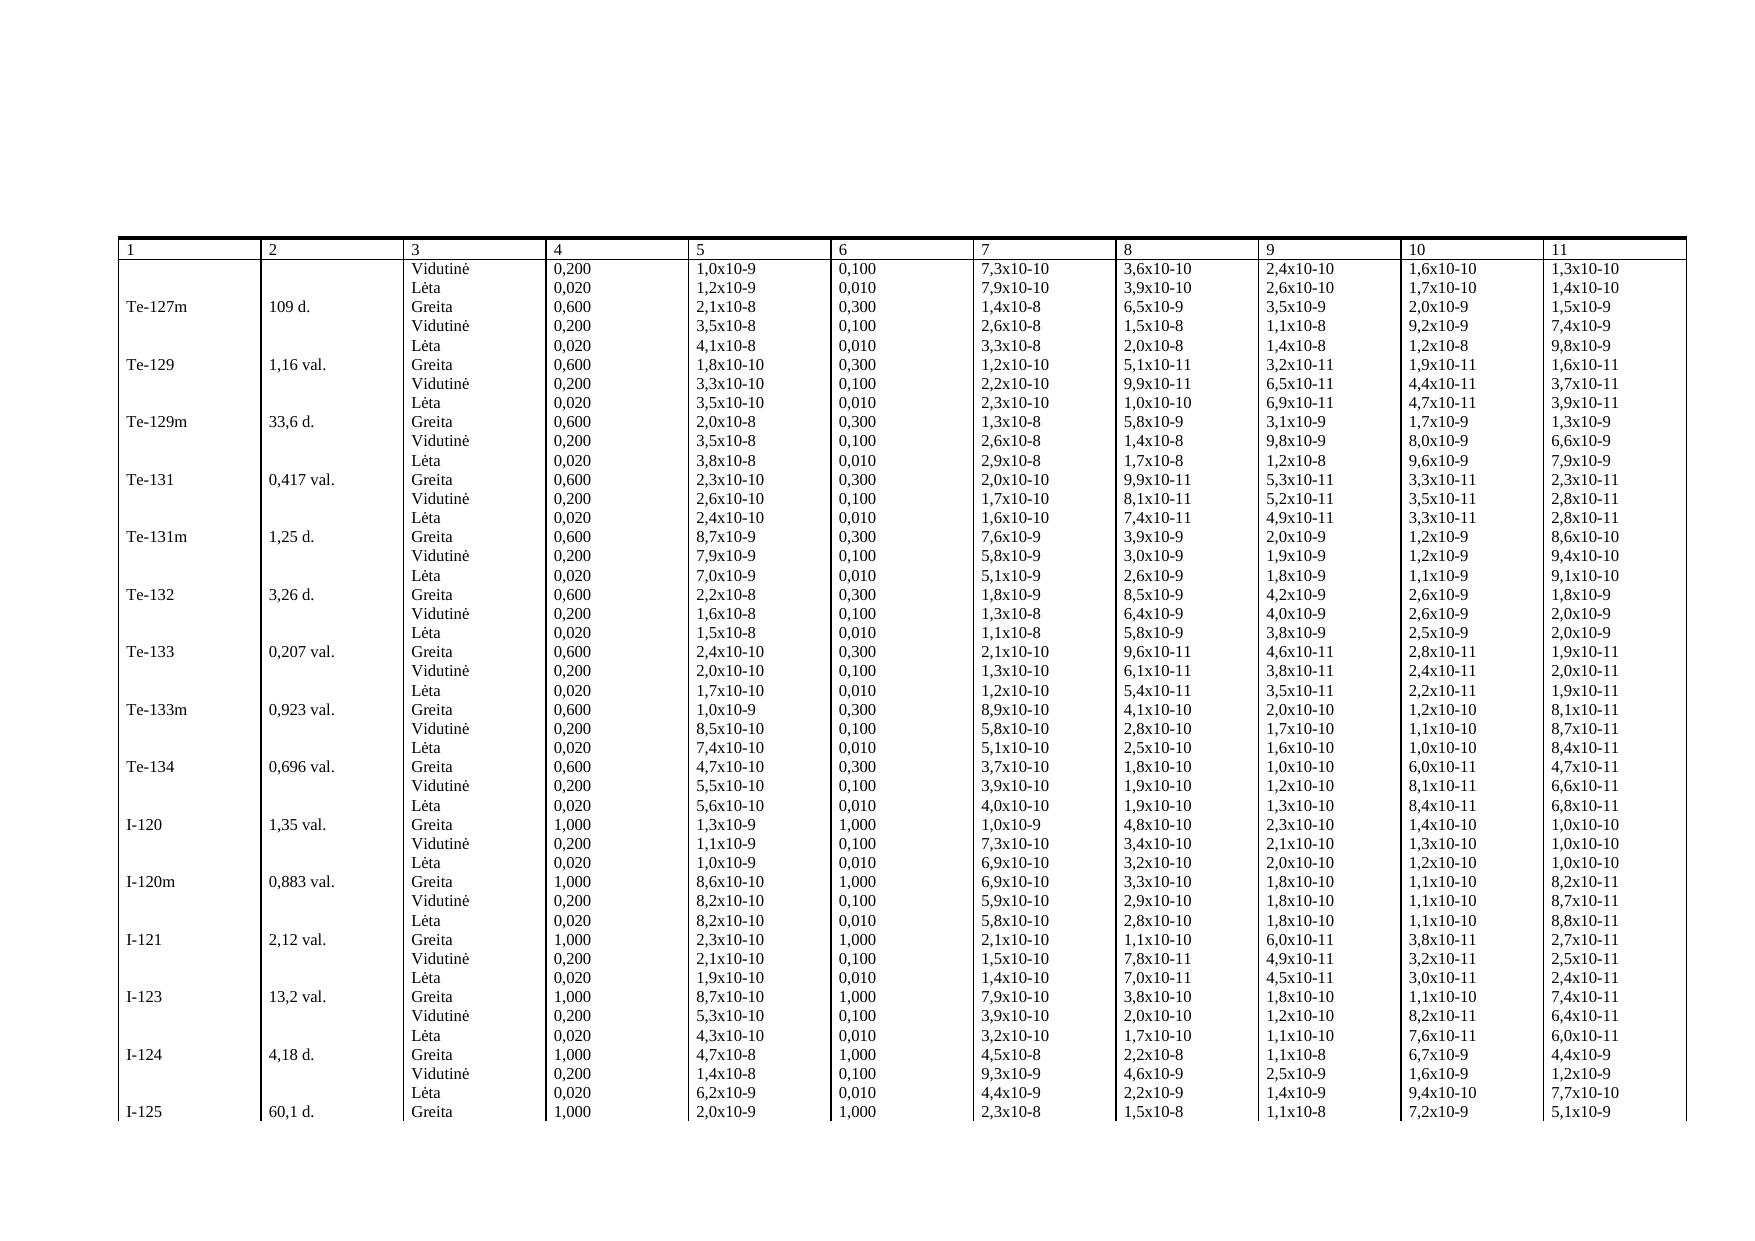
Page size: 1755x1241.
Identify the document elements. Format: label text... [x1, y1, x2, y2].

table_cell Greita Vidutinė Lėta Greita Vidutinė Lėta Greita Vidutinė Lėta Greita Vidutinė Lėta Greita Vidutinė Lėta Greita Vidutinė Lėta Greita Vidutinė Lėta Greita Vidutinė Lėta Greita Vidutinė Lėta [404, 297, 545, 814]
table_cell 1,6x10-10 1,7x10-10 [1402, 260, 1543, 297]
table_cell 1,0x10-9 1,2x10-9 [689, 260, 830, 297]
table_header 2 [262, 240, 403, 259]
table_cell 6,5x10-9 1,5x10-8 2,0x10-8 5,1x10-11 9,9x10-11 1,0x10-10 5,8x10-9 1,4x10-8 1,7x10-8 9,9x10-11 8,1x10-11 7,4x10-11 3,9x10-9 3,0x10-9 2,6x10-9 8,5x10-9 6,4x10-9 5,8x10-9 9,6x10-11 6,1x10-11 5,4x10-11 4,1x10-10 2,8x10-10 2,5x10-10 1,8x10-10 1,9x10-10 1,9x10-10 [1117, 297, 1258, 814]
table_cell 1,000 0,100 0,010 1,000 0,100 0,010 1,000 0,100 0,010 1,000 0,100 0,010 1,000 0,100 0,010 1,000 [832, 815, 973, 1121]
table_cell 1,5x10-9 7,4x10-9 9,8x10-9 1,6x10-11 3,7x10-11 3,9x10-11 1,3x10-9 6,6x10-9 7,9x10-9 2,3x10-11 2,8x10-11 2,8x10-11 8,6x10-10 9,4x10-10 9,1x10-10 1,8x10-9 2,0x10-9 2,0x10-9 1,9x10-11 2,0x10-11 1,9x10-11 8,1x10-11 8,7x10-11 8,4x10-11 4,7x10-11 6,6x10-11 6,8x10-11 [1544, 297, 1686, 814]
table_cell Te-127m Te-129 Te-129m Te-131 Te-131m Te-132 Te-133 Te-133m Te-134 [119, 297, 260, 814]
table_header 10 [1402, 240, 1543, 259]
table_cell 3,5x10-9 1,1x10-8 1,4x10-8 3,2x10-11 6,5x10-11 6,9x10-11 3,1x10-9 9,8x10-9 1,2x10-8 5,3x10-11 5,2x10-11 4,9x10-11 2,0x10-9 1,9x10-9 1,8x10-9 4,2x10-9 4,0x10-9 3,8x10-9 4,6x10-11 3,8x10-11 3,5x10-11 2,0x10-10 1,7x10-10 1,6x10-10 1,0x10-10 1,2x10-10 1,3x10-10 [1259, 297, 1400, 814]
table_cell 1,0x10-9 7,3x10-10 6,9x10-10 6,9x10-10 5,9x10-10 5,8x10-10 2,1x10-10 1,5x10-10 1,4x10-10 7,9x10-10 3,9x10-10 3,2x10-10 4,5x10-8 9,3x10-9 4,4x10-9 2,3x10-8 [974, 815, 1115, 1121]
table_cell 0,200 0,020 [547, 260, 688, 297]
table_cell Greita Vidutinė Lėta Greita Vidutinė Lėta Greita Vidutinė Lėta Greita Vidutinė Lėta Greita Vidutinė Lėta Greita [404, 815, 545, 1121]
table_cell 1,0x10-10 1,0x10-10 1,0x10-10 8,2x10-11 8,7x10-11 8,8x10-11 2,7x10-11 2,5x10-11 2,4x10-11 7,4x10-11 6,4x10-11 6,0x10-11 4,4x10-9 1,2x10-9 7,7x10-10 5,1x10-9 [1544, 815, 1686, 1121]
table_cell 1,4x10-8 2,6x10-8 3,3x10-8 1,2x10-10 2,2x10-10 2,3x10-10 1,3x10-8 2,6x10-8 2,9x10-8 2,0x10-10 1,7x10-10 1,6x10-10 7,6x10-9 5,8x10-9 5,1x10-9 1,8x10-9 1,3x10-8 1,1x10-8 2,1x10-10 1,3x10-10 1,2x10-10 8,9x10-10 5,8x10-10 5,1x10-10 3,7x10-10 3,9x10-10 4,0x10-10 [974, 297, 1115, 814]
table_cell 3,6x10-10 3,9x10-10 [1117, 260, 1258, 297]
table_header 3 [404, 240, 545, 259]
table_cell 0,100 0,010 [832, 260, 973, 297]
table_cell 2,4x10-10 2,6x10-10 [1259, 260, 1400, 297]
table_header 1 [119, 240, 260, 259]
table_header 11 [1544, 240, 1686, 259]
table_cell 1,000 0,200 0,020 1,000 0,200 0,020 1,000 0,200 0,020 1,000 0,200 0,020 1,000 0,200 0,020 1,000 [547, 815, 688, 1121]
table_cell [119, 260, 260, 297]
table_cell 4,8x10-10 3,4x10-10 3,2x10-10 3,3x10-10 2,9x10-10 2,8x10-10 1,1x10-10 7,8x10-11 7,0x10-11 3,8x10-10 2,0x10-10 1,7x10-10 2,2x10-8 4,6x10-9 2,2x10-9 1,5x10-8 [1117, 815, 1258, 1121]
table_cell 1,3x10-10 1,4x10-10 [1544, 260, 1686, 297]
table_cell 0,300 0,100 0,010 0,300 0,100 0,010 0,300 0,100 0,010 0,300 0,100 0,010 0,300 0,100 0,010 0,300 0,100 0,010 0,300 0,100 0,010 0,300 0,100 0,010 0,300 0,100 0,010 [832, 297, 973, 814]
table_cell 0,600 0,200 0,020 0,600 0,200 0,020 0,600 0,200 0,020 0,600 0,200 0,020 0,600 0,200 0,020 0,600 0,200 0,020 0,600 0,200 0,020 0,600 0,200 0,020 0,600 0,200 0,020 [547, 297, 688, 814]
table_cell 2,1x10-8 3,5x10-8 4,1x10-8 1,8x10-10 3,3x10-10 3,5x10-10 2,0x10-8 3,5x10-8 3,8x10-8 2,3x10-10 2,6x10-10 2,4x10-10 8,7x10-9 7,9x10-9 7,0x10-9 2,2x10-8 1,6x10-8 1,5x10-8 2,4x10-10 2,0x10-10 1,7x10-10 1,0x10-9 8,5x10-10 7,4x10-10 4,7x10-10 5,5x10-10 5,6x10-10 [689, 297, 830, 814]
table_cell 109 d. 1,16 val. 33,6 d. 0,417 val. 1,25 d. 3,26 d. 0,207 val. 0,923 val. 0,696 val. [262, 297, 403, 814]
table_cell 1,3x10-9 1,1x10-9 1,0x10-9 8,6x10-10 8,2x10-10 8,2x10-10 2,3x10-10 2,1x10-10 1,9x10-10 8,7x10-10 5,3x10-10 4,3x10-10 4,7x10-8 1,4x10-8 6,2x10-9 2,0x10-9 [689, 815, 830, 1121]
table_cell 2,3x10-10 2,1x10-10 2,0x10-10 1,8x10-10 1,8x10-10 1,8x10-10 6,0x10-11 4,9x10-11 4,5x10-11 1,8x10-10 1,2x10-10 1,1x10-10 1,1x10-8 2,5x10-9 1,4x10-9 1,1x10-8 [1259, 815, 1400, 1121]
table_header 5 [689, 240, 830, 259]
table_header 4 [547, 240, 688, 259]
table_header 8 [1117, 240, 1258, 259]
table_cell 1,35 val. 0,883 val. 2,12 val. 13,2 val. 4,18 d. 60,1 d. [262, 815, 403, 1121]
table_cell Vidutinė Lėta [404, 260, 545, 297]
table_cell 1,4x10-10 1,3x10-10 1,2x10-10 1,1x10-10 1,1x10-10 1,1x10-10 3,8x10-11 3,2x10-11 3,0x10-11 1,1x10-10 8,2x10-11 7,6x10-11 6,7x10-9 1,6x10-9 9,4x10-10 7,2x10-9 [1402, 815, 1543, 1121]
table_cell I-120 I-120m I-121 I-123 I-124 I-125 [119, 815, 260, 1121]
table_cell 2,0x10-9 9,2x10-9 1,2x10-8 1,9x10-11 4,4x10-11 4,7x10-11 1,7x10-9 8,0x10-9 9,6x10-9 3,3x10-11 3,5x10-11 3,3x10-11 1,2x10-9 1,2x10-9 1,1x10-9 2,6x10-9 2,6x10-9 2,5x10-9 2,8x10-11 2,4x10-11 2,2x10-11 1,2x10-10 1,1x10-10 1,0x10-10 6,0x10-11 8,1x10-11 8,4x10-11 [1402, 297, 1543, 814]
table_header 9 [1259, 240, 1400, 259]
table_header 7 [974, 240, 1115, 259]
table_header 6 [832, 240, 973, 259]
table_cell 7,3x10-10 7,9x10-10 [974, 260, 1115, 297]
table_cell [262, 260, 403, 297]
